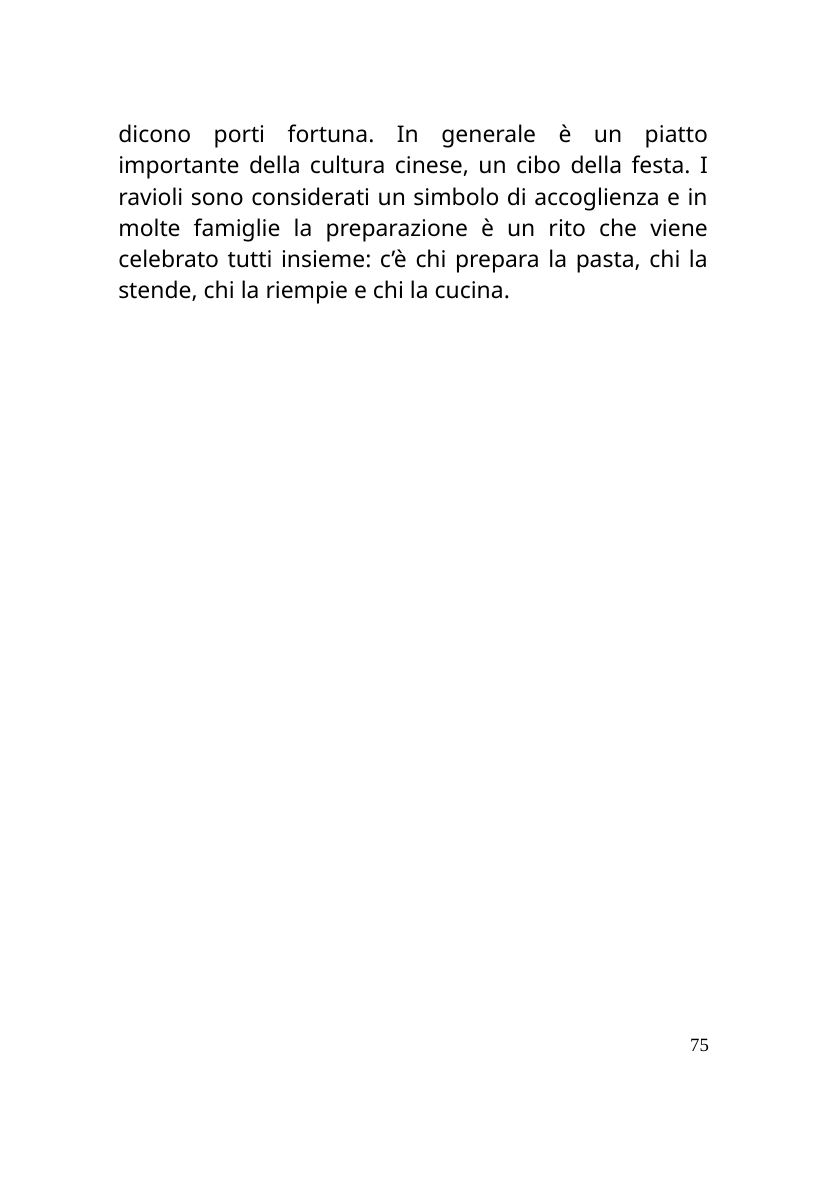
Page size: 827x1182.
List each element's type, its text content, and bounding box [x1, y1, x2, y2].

text dicono porti fortuna. In generale è un piatto importante della cultura cinese, un cibo della festa. I ravioli sono considerati un simbolo di accoglienza e in molte famiglie la preparazione è un rito che viene celebrato tutti insieme: c’è chi prepara la pasta, chi la stende, chi la riempie e chi la cucina. [118, 118, 709, 306]
